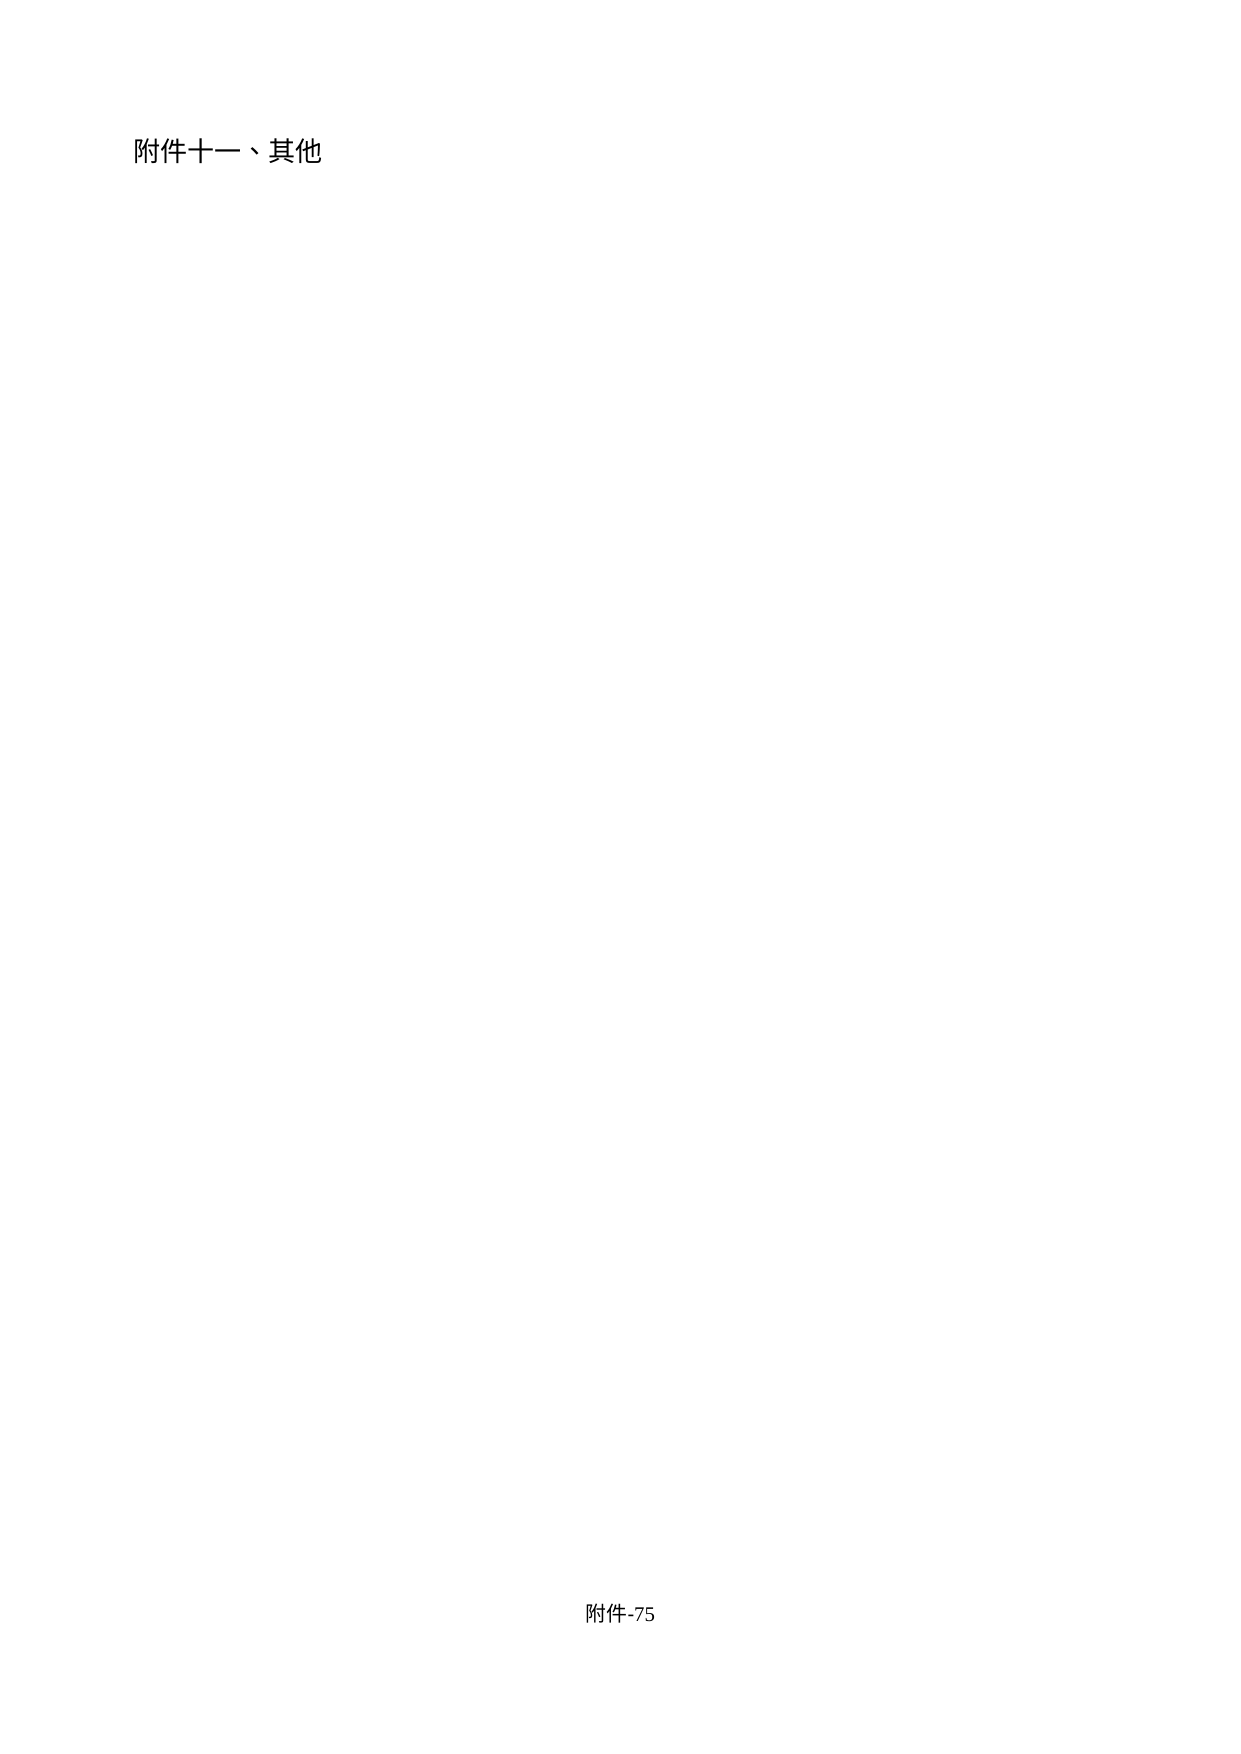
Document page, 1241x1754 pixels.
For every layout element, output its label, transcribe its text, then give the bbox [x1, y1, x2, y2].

text 附件十一、其他 [133, 130, 1107, 169]
